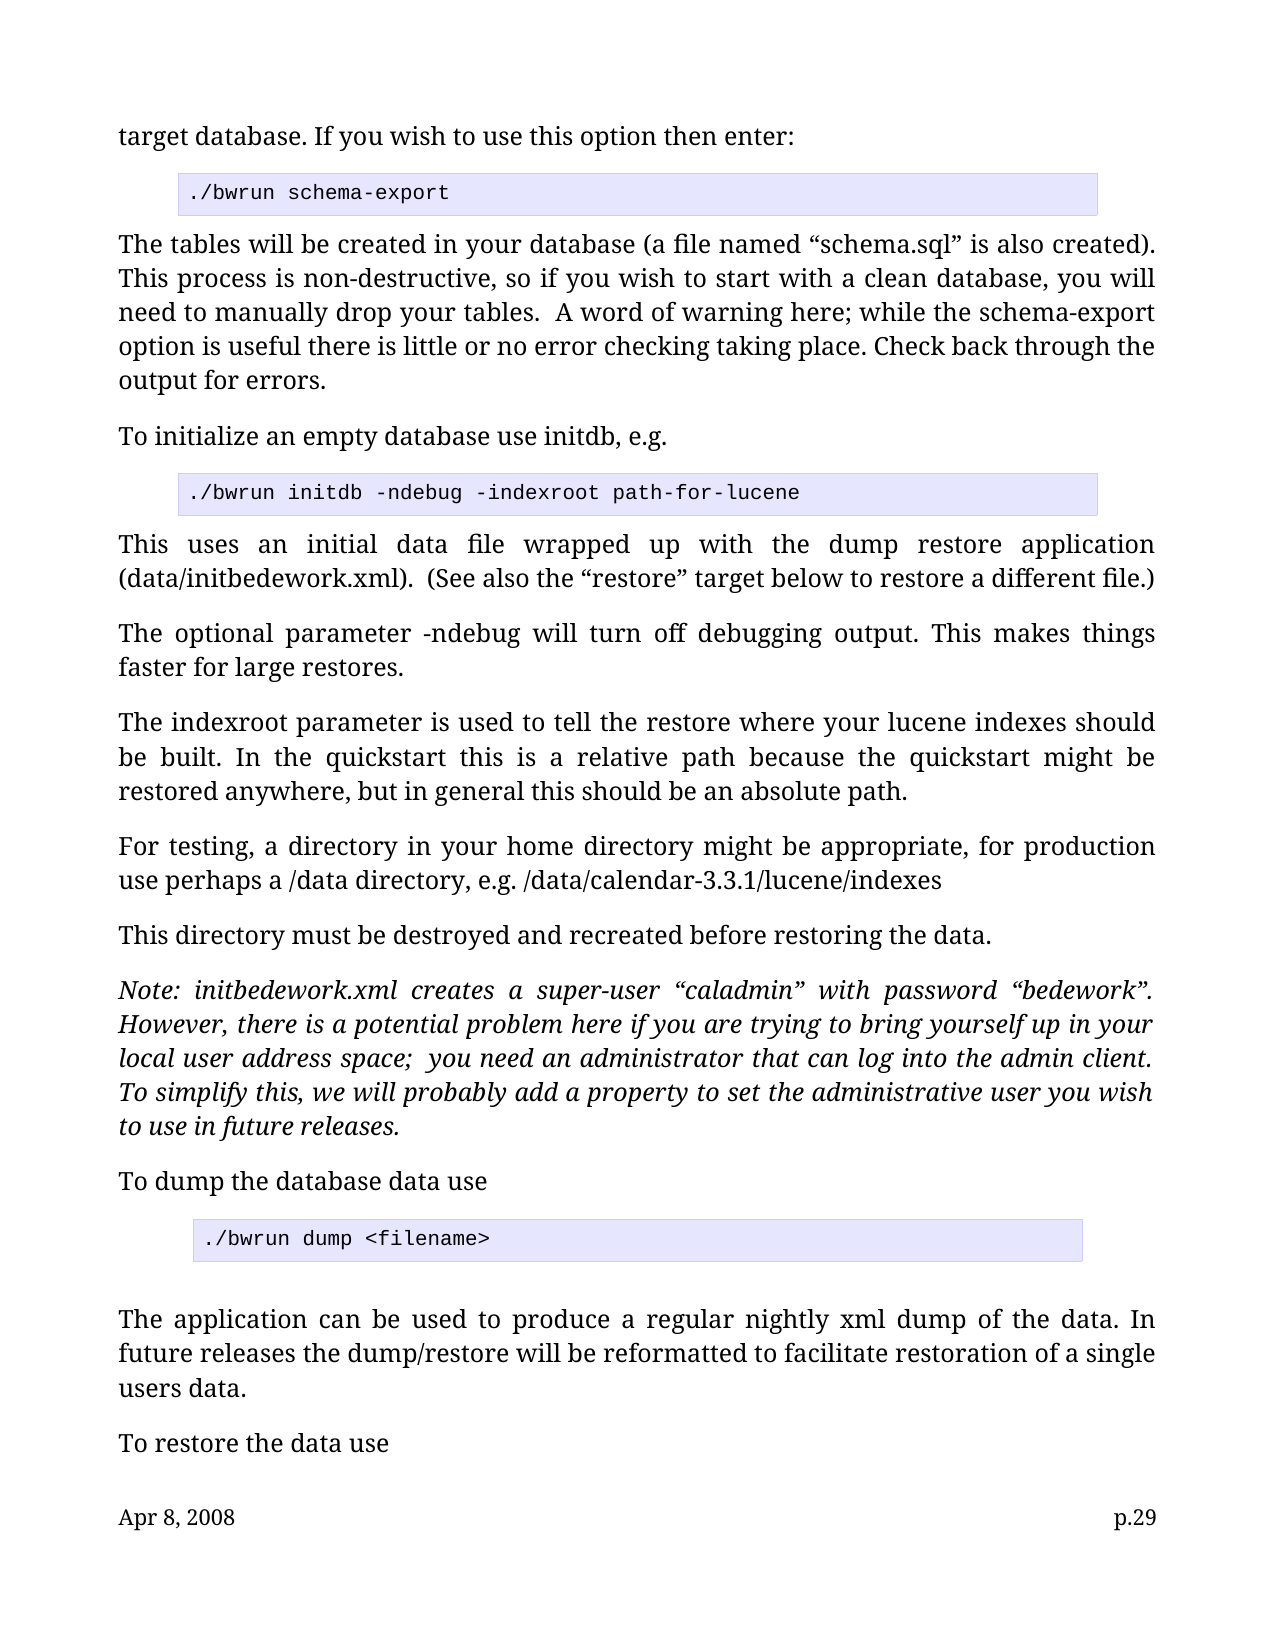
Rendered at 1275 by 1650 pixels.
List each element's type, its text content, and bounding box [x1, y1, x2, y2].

text This directory must be destroyed and recreated before restoring the data. [118, 917, 1157, 952]
text target database. If you wish to use this option then enter: [118, 118, 1157, 152]
text To initialize an empty database use initdb, e.g. [118, 418, 1157, 452]
text This uses an initial data file wrapped up with the dump restore application (data/initbedework.xml). (See also the “restore” target below to restore a different file.) [118, 527, 1157, 595]
text ./bwrun schema-export [179, 174, 1097, 215]
text To dump the database data use [118, 1164, 1157, 1198]
text The indexroot parameter is used to tell the restore where your lucene indexes should be built. In the quickstart this is a relative path because the quickstart might be restored anywhere, but in general this should be an absolute path. [118, 705, 1157, 807]
text The application can be used to produce a regular nightly xml dump of the data. In future releases the dump/restore will be reformatted to facilitate restoration of a single users data. [118, 1302, 1157, 1404]
text The optional parameter -ndebug will turn off debugging output. This makes things faster for large restores. [118, 616, 1157, 684]
text ./bwrun dump <filename> [194, 1220, 1082, 1261]
text ./bwrun initdb -ndebug -indexroot path-for-lucene [179, 474, 1097, 515]
text The tables will be created in your database (a file named “schema.sql” is also created). This process is non-destructive, so if you wish to start with a clean database, you will need to manually drop your tables. A word of warning here; while the schema-export option is useful there is little or no error checking taking place. Check back through the output for errors. [118, 227, 1157, 397]
text Note: initbedework.xml creates a super-user “caladmin” with password “bedework”. However, there is a potential problem here if you are trying to bring yourself up in your local user address space; you need an administrator that can log into the admin client. To simplify this, we will probably add a property to set the administrative user you wish to use in future releases. [118, 973, 1157, 1143]
text For testing, a directory in your home directory might be appropriate, for production use perhaps a /data directory, e.g. /data/calendar-3.3.1/lucene/indexes [118, 828, 1157, 896]
text To restore the data use [118, 1425, 1157, 1459]
